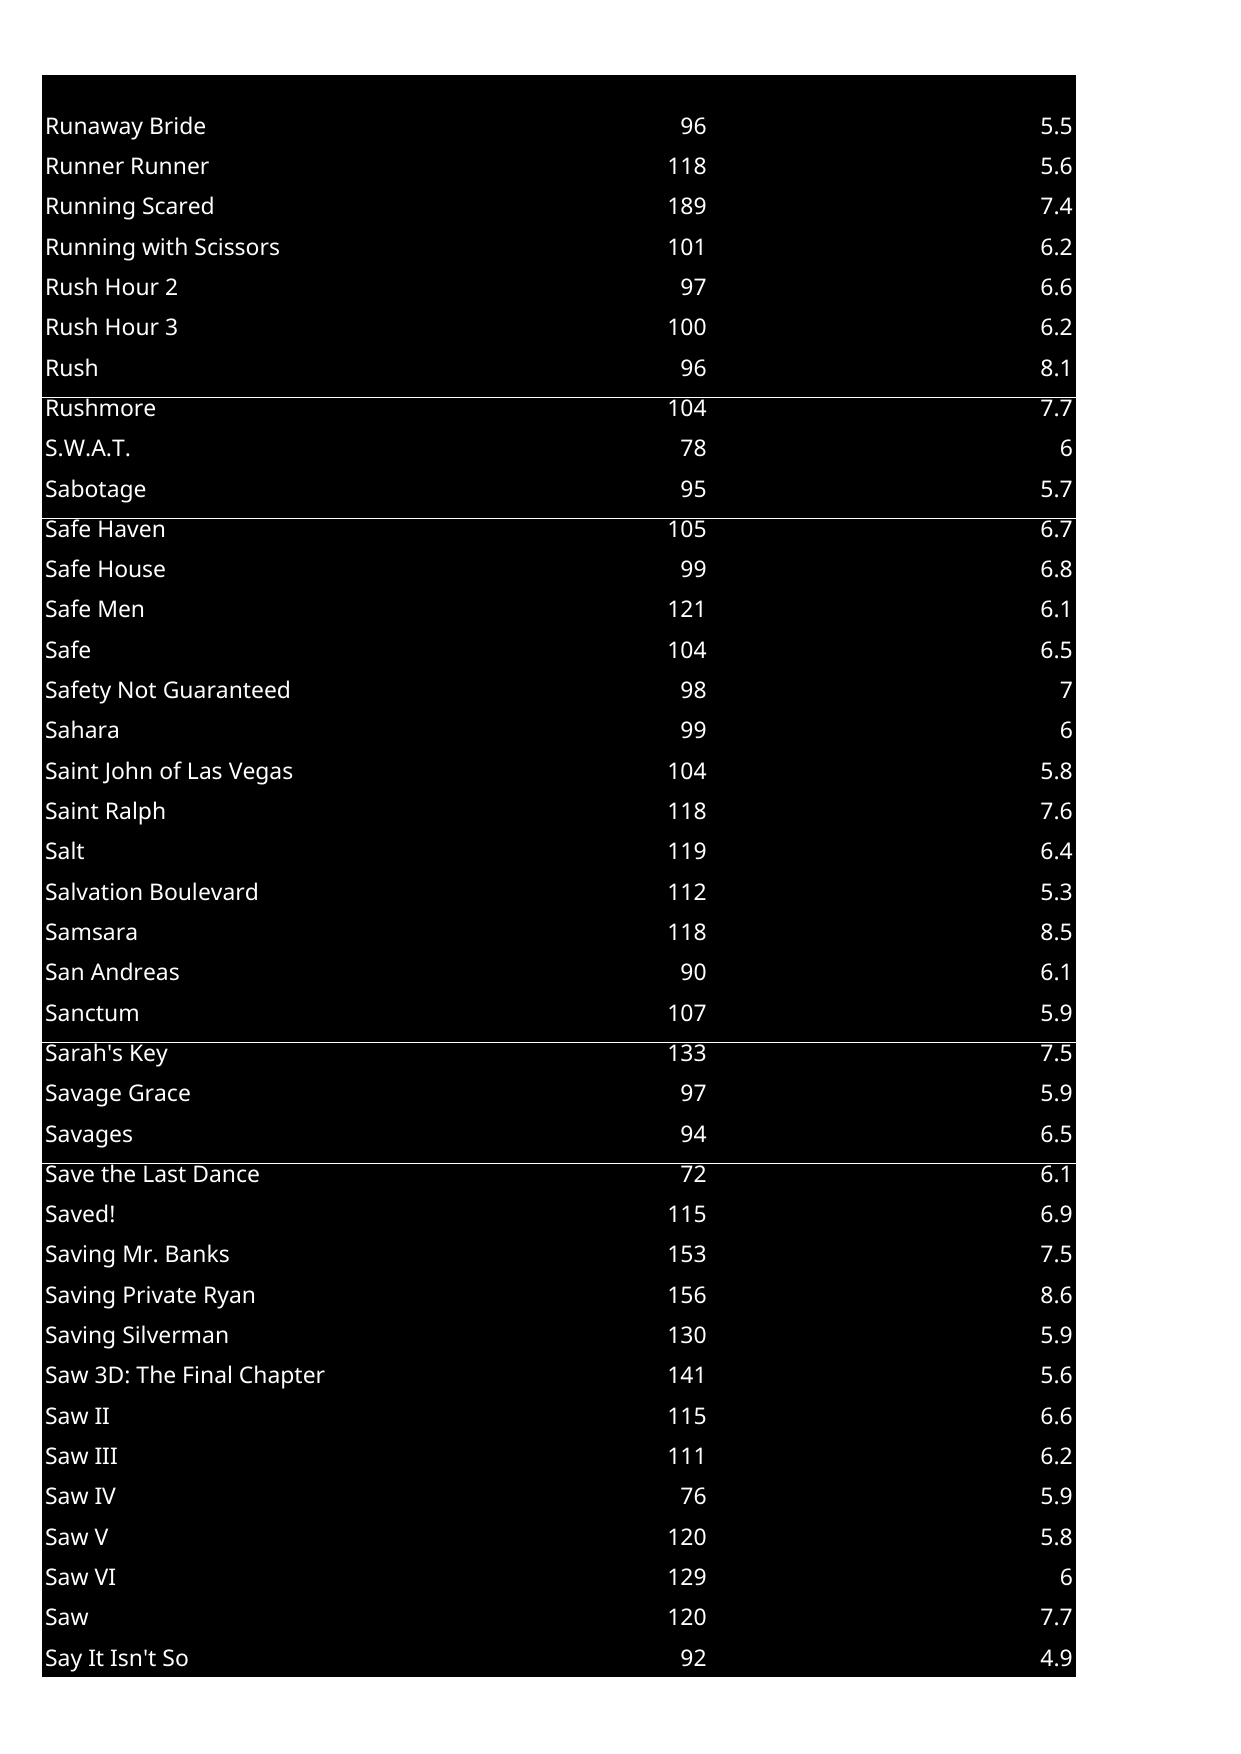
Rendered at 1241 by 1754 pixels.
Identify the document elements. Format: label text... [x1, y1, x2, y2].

table_cell 6.2 [709, 317, 1076, 357]
table_cell 133 [391, 1043, 709, 1083]
table_cell 104 [391, 398, 709, 438]
table_cell 4.9 [709, 1647, 1076, 1677]
table_cell Saw II [42, 1405, 391, 1446]
table_cell Rushmore [42, 398, 391, 438]
table_cell 111 [391, 1446, 709, 1486]
table_cell 112 [391, 881, 709, 922]
table_cell 98 [391, 680, 709, 720]
table_cell Rush Hour 2 [42, 277, 391, 317]
table_cell 141 [391, 1365, 709, 1405]
table_cell 97 [391, 1083, 709, 1123]
table_cell 76 [391, 1486, 709, 1526]
table_cell Salvation Boulevard [42, 881, 391, 922]
table_cell 6.6 [709, 277, 1076, 317]
table_cell 6.8 [709, 559, 1076, 599]
table_cell 101 [391, 236, 709, 277]
table_cell 5.7 [709, 478, 1076, 518]
table_cell Saw III [42, 1446, 391, 1486]
table_cell Salt [42, 841, 391, 881]
table_cell Saw [42, 1607, 391, 1647]
table_cell Safety Not Guaranteed [42, 680, 391, 720]
table_cell 96 [391, 357, 709, 397]
table_cell Sahara [42, 720, 391, 760]
table_cell 5.6 [709, 156, 1076, 196]
table_cell Sabotage [42, 478, 391, 518]
table_cell Safe Haven [42, 519, 391, 559]
table_cell 105 [391, 519, 709, 559]
table_cell 120 [391, 1607, 709, 1647]
table_cell [709, 75, 1076, 115]
table_cell 118 [391, 801, 709, 841]
table_cell 7.6 [709, 801, 1076, 841]
table_cell 121 [391, 599, 709, 639]
table_cell Saint Ralph [42, 801, 391, 841]
table_cell Saw V [42, 1526, 391, 1567]
table_cell Savages [42, 1123, 391, 1163]
table_cell S.W.A.T. [42, 438, 391, 478]
table_cell 115 [391, 1204, 709, 1244]
table_cell 118 [391, 156, 709, 196]
table_cell 5.5 [709, 115, 1076, 156]
table_cell [391, 75, 709, 115]
table_cell 6.2 [709, 1446, 1076, 1486]
table_cell 7 [709, 680, 1076, 720]
table_cell Safe [42, 639, 391, 680]
table_cell 96 [391, 115, 709, 156]
table_cell 6.1 [709, 1164, 1076, 1204]
table_cell 99 [391, 559, 709, 599]
table_cell 6.7 [709, 519, 1076, 559]
table_cell Saved! [42, 1204, 391, 1244]
table_cell 6.9 [709, 1204, 1076, 1244]
table_cell Saving Silverman [42, 1325, 391, 1365]
table_cell 99 [391, 720, 709, 760]
table_cell Say It Isn't So [42, 1647, 391, 1677]
table_cell 130 [391, 1325, 709, 1365]
table_cell 6 [709, 438, 1076, 478]
table_cell 156 [391, 1284, 709, 1325]
table_cell 6.2 [709, 236, 1076, 277]
table_cell 7.5 [709, 1244, 1076, 1284]
table_cell Save the Last Dance [42, 1164, 391, 1204]
table_cell 129 [391, 1567, 709, 1607]
table_cell Saving Private Ryan [42, 1284, 391, 1325]
table_cell 6.5 [709, 1123, 1076, 1163]
table_cell 118 [391, 922, 709, 962]
table_cell 153 [391, 1244, 709, 1284]
table_cell 7.7 [709, 398, 1076, 438]
table_cell [42, 75, 391, 115]
table_cell 8.6 [709, 1284, 1076, 1325]
table_cell Sarah's Key [42, 1043, 391, 1083]
table_cell 6.1 [709, 599, 1076, 639]
table_cell 5.9 [709, 1325, 1076, 1365]
table_cell 6 [709, 720, 1076, 760]
table_cell Rush [42, 357, 391, 397]
table_cell Savage Grace [42, 1083, 391, 1123]
table_cell 6 [709, 1567, 1076, 1607]
table_cell 119 [391, 841, 709, 881]
table_cell 120 [391, 1526, 709, 1567]
table_cell Saw IV [42, 1486, 391, 1526]
table_cell 104 [391, 639, 709, 680]
table_cell Rush Hour 3 [42, 317, 391, 357]
table_cell Runner Runner [42, 156, 391, 196]
table_cell 107 [391, 1002, 709, 1042]
table_cell 97 [391, 277, 709, 317]
table_cell 5.6 [709, 1365, 1076, 1405]
table_cell 5.3 [709, 881, 1076, 922]
table_cell Running Scared [42, 196, 391, 236]
table_cell Sanctum [42, 1002, 391, 1042]
table_cell 6.1 [709, 962, 1076, 1002]
table_cell 78 [391, 438, 709, 478]
table_cell Runaway Bride [42, 115, 391, 156]
table_cell 92 [391, 1647, 709, 1677]
table_cell 90 [391, 962, 709, 1002]
table_cell Safe House [42, 559, 391, 599]
table_cell 104 [391, 760, 709, 801]
table_cell Saint John of Las Vegas [42, 760, 391, 801]
table_cell 100 [391, 317, 709, 357]
table_cell 72 [391, 1164, 709, 1204]
table_cell Samsara [42, 922, 391, 962]
table_cell 5.9 [709, 1002, 1076, 1042]
table_cell 95 [391, 478, 709, 518]
table_cell Saving Mr. Banks [42, 1244, 391, 1284]
table_cell 94 [391, 1123, 709, 1163]
table_cell Safe Men [42, 599, 391, 639]
table_cell Running with Scissors [42, 236, 391, 277]
table_cell 8.5 [709, 922, 1076, 962]
table_cell Saw VI [42, 1567, 391, 1607]
table_cell 115 [391, 1405, 709, 1446]
table_cell 6.4 [709, 841, 1076, 881]
table_cell Saw 3D: The Final Chapter [42, 1365, 391, 1405]
table_cell 5.8 [709, 760, 1076, 801]
table_cell 6.5 [709, 639, 1076, 680]
table_cell 189 [391, 196, 709, 236]
table_cell 5.9 [709, 1083, 1076, 1123]
table_cell 8.1 [709, 357, 1076, 397]
table_cell 7.5 [709, 1043, 1076, 1083]
table_cell 7.7 [709, 1607, 1076, 1647]
table_cell 5.9 [709, 1486, 1076, 1526]
table_cell 7.4 [709, 196, 1076, 236]
table_cell San Andreas [42, 962, 391, 1002]
table_cell 5.8 [709, 1526, 1076, 1567]
table_cell 6.6 [709, 1405, 1076, 1446]
